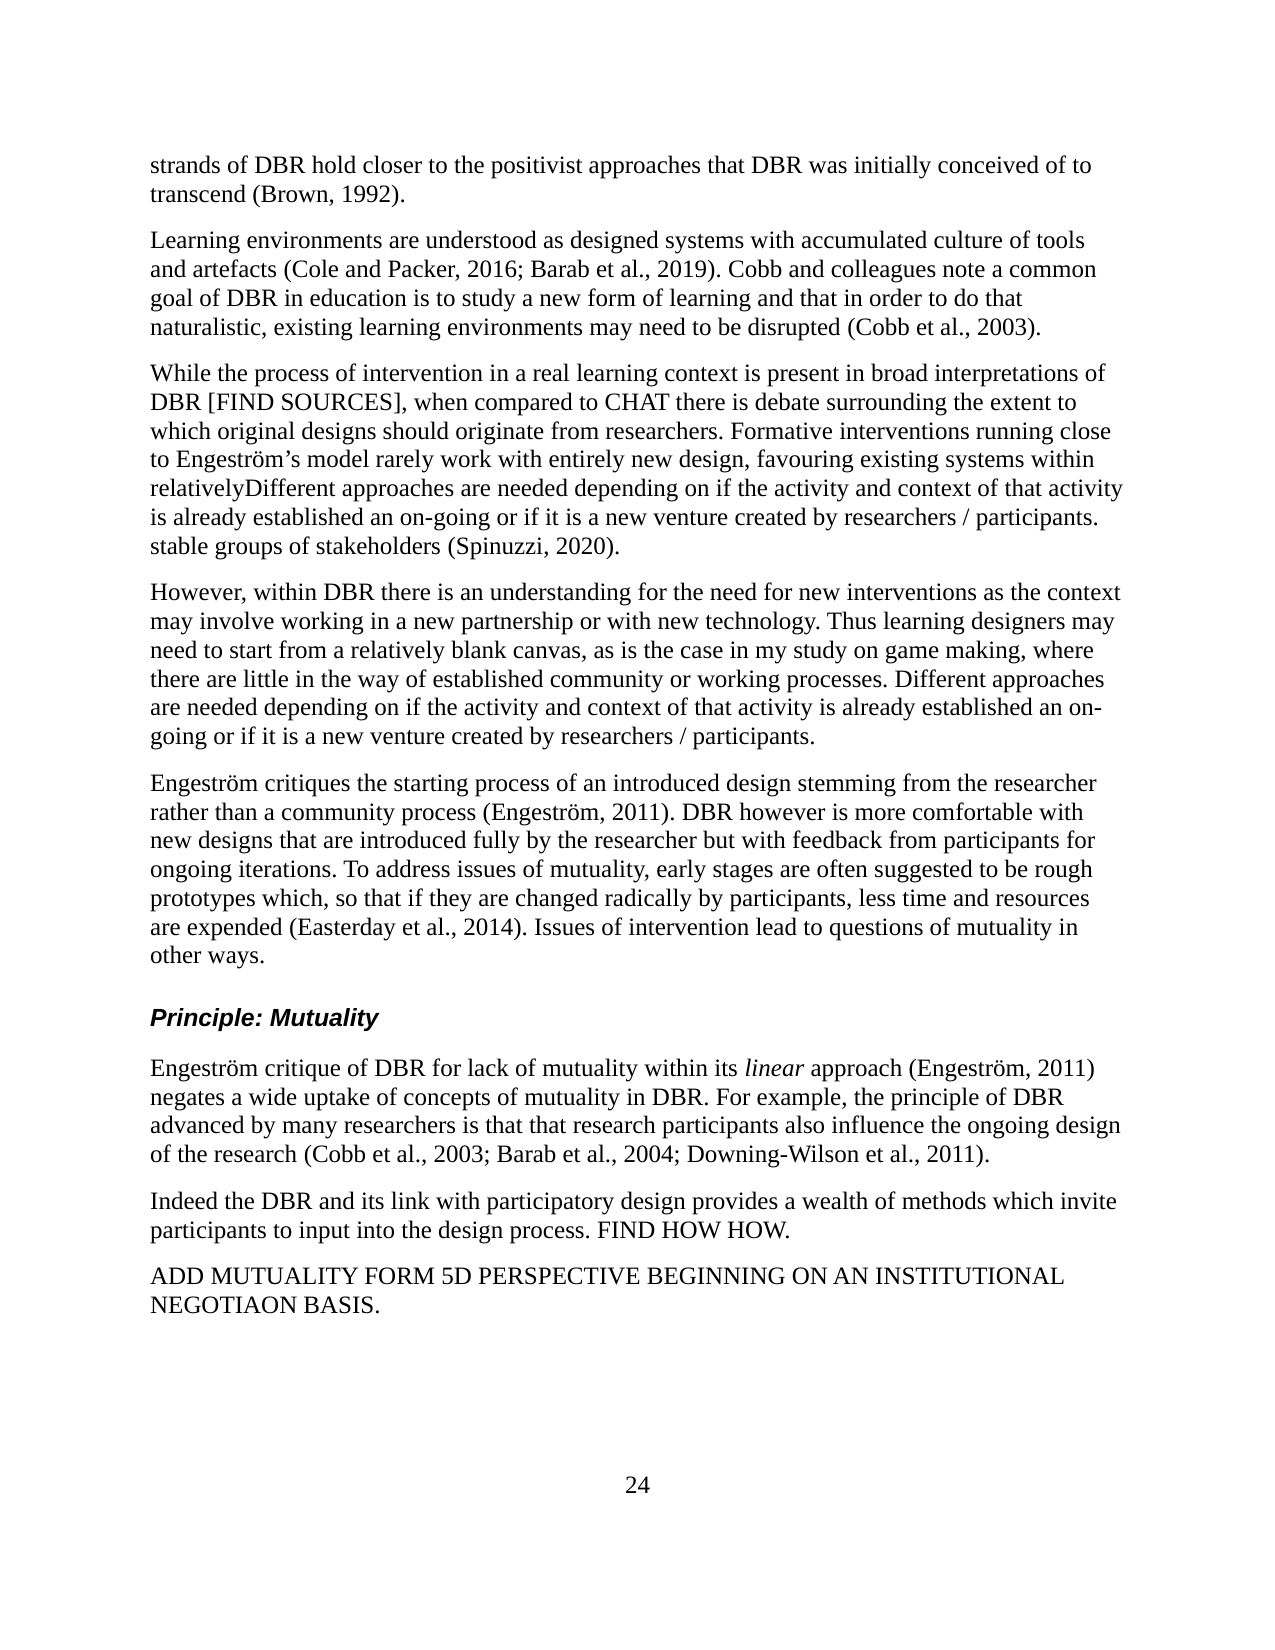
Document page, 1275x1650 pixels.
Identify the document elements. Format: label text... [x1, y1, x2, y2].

text Engeström critiques the starting process of an introduced design stemming from the researcher rather than a community process (Engeström, 2011). DBR however is more comfortable with new designs that are introduced fully by the researcher but with feedback from participants for ongoing iterations. To address issues of mutuality, early stages are often suggested to be rough prototypes which, so that if they are changed radically by participants, less time and resources are expended (Easterday et al., 2014). Issues of intervention lead to questions of mutuality in other ways. [150, 768, 1125, 969]
text However, within DBR there is an understanding for the need for new interventions as the context may involve working in a new partnership or with new technology. Thus learning designers may need to start from a relatively blank canvas, as is the case in my study on game making, where there are little in the way of established community or working processes. Different approaches are needed depending on if the activity and context of that activity is already established an on-going or if it is a new venture created by researchers / participants. [150, 577, 1125, 750]
text Learning environments are understood as designed systems with accumulated culture of tools and artefacts (Cole and Packer, 2016; Barab et al., 2019). Cobb and colleagues note a common goal of DBR in education is to study a new form of learning and that in order to do that naturalistic, existing learning environments may need to be disrupted (Cobb et al., 2003). [150, 225, 1125, 340]
text Indeed the DBR and its link with participatory design provides a wealth of methods which invite participants to input into the design process. FIND HOW HOW. [150, 1186, 1125, 1243]
text Engeström critique of DBR for lack of mutuality within its linear approach (Engeström, 2011) negates a wide uptake of concepts of mutuality in DBR. For example, the principle of DBR advanced by many researchers is that that research participants also influence the ongoing design of the research (Cobb et al., 2003; Barab et al., 2004; Downing-Wilson et al., 2011). [150, 1053, 1125, 1168]
text While the process of intervention in a real learning context is present in broad interpretations of DBR [FIND SOURCES], when compared to CHAT there is debate surrounding the extent to which original designs should originate from researchers. Formative interventions running close to Engeström’s model rarely work with entirely new design, favouring existing systems within relativelyDifferent approaches are needed depending on if the activity and context of that activity is already established an on-going or if it is a new venture created by researchers / participants. stable groups of stakeholders (Spinuzzi, 2020). [150, 358, 1125, 559]
text strands of DBR hold closer to the positivist approaches that DBR was initially conceived of to transcend (Brown, 1992). [150, 150, 1125, 207]
subtitle Principle: Mutuality [150, 1003, 1125, 1032]
text ADD MUTUALITY FORM 5D PERSPECTIVE BEGINNING ON AN INSTITUTIONAL NEGOTIAON BASIS. [150, 1261, 1125, 1319]
